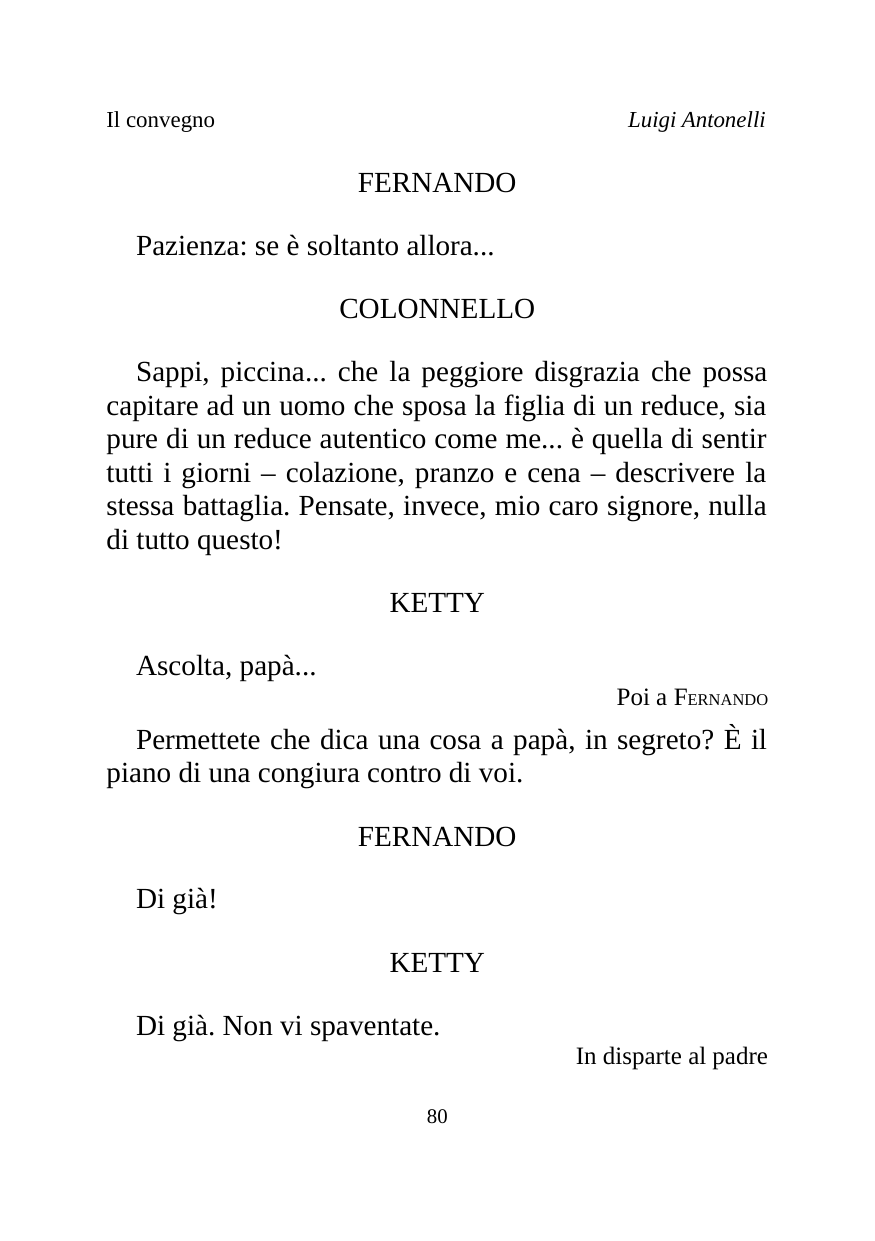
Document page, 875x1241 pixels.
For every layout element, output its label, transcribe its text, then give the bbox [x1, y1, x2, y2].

text FERNANDO [106, 165, 768, 199]
text In disparte al padre [431, 1041, 768, 1070]
text Di già! [106, 882, 768, 915]
text Ascolta, papà... [106, 648, 768, 682]
text Di già. Non vi spaventate. [106, 1008, 768, 1041]
text Pazienza: se è soltanto allora... [106, 228, 768, 262]
text KETTY [106, 945, 768, 978]
text FERNANDO [106, 819, 768, 852]
text COLONNELLO [106, 291, 768, 325]
text Permettete che dica una cosa a papà, in segreto? È il piano di una congiura contro di voi. [106, 722, 768, 789]
text Poi a Fernando [431, 682, 768, 710]
text KETTY [106, 585, 768, 618]
text Sappi, piccina... che la peggiore disgrazia che possa capitare ad un uomo che sposa la figlia di un reduce, sia pure di un reduce autentico come me... è quella di sentir tutti i giorni – colazione, pranzo e cena – descrivere la stessa battaglia. Pensate, invece, mio caro signore, nulla di tutto questo! [106, 354, 768, 556]
